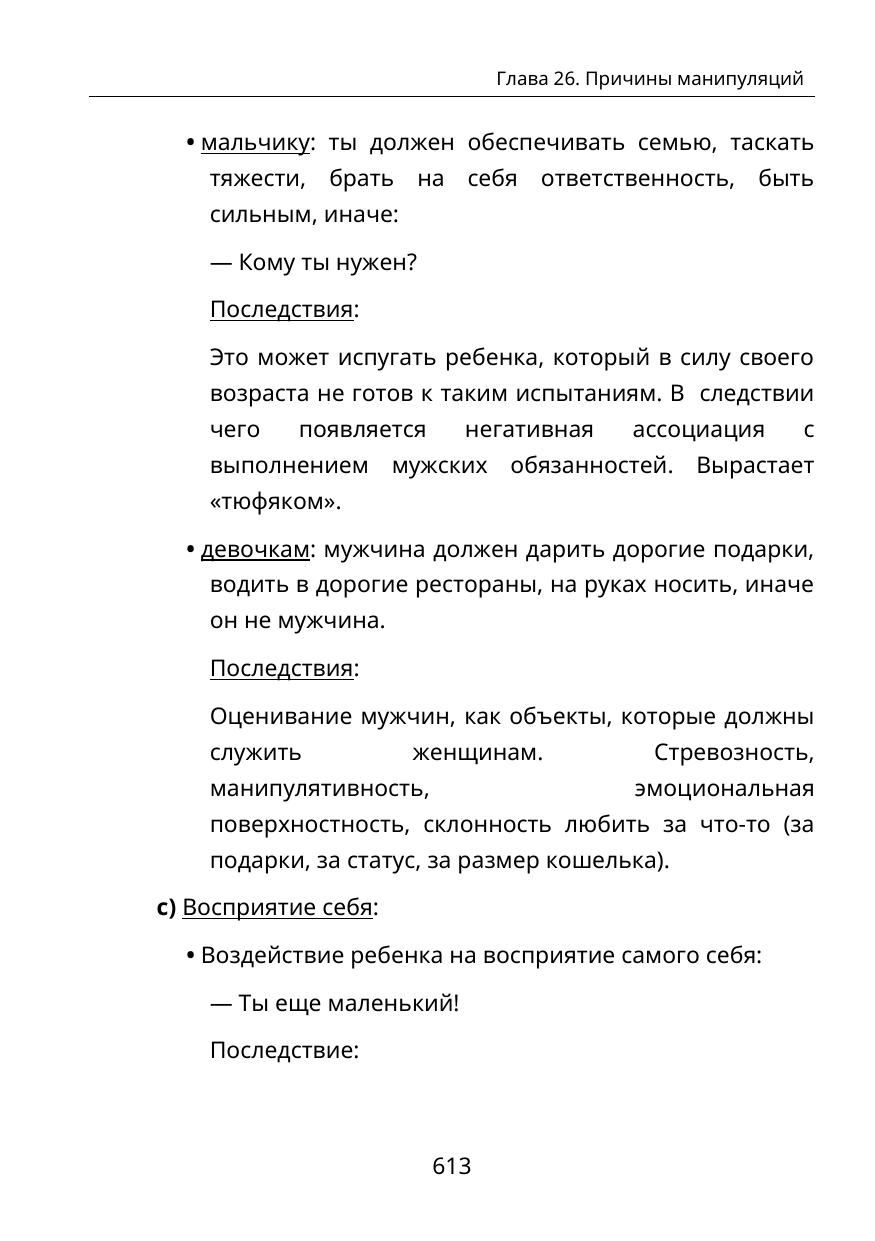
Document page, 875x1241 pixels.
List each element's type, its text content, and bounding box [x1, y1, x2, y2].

list — Кому ты нужен? [186, 246, 815, 277]
list мальчику: ты должен обеспечивать семью, таскать тяжести, брать на себя ответственность, быть сильным, иначе: [186, 126, 815, 229]
list Последствия: [186, 293, 815, 324]
list девочкам: мужчина должен дарить дорогие подарки, водить в дорогие рестораны, на руках носить, иначе он не мужчина. [186, 532, 815, 636]
list Оценивание мужчин, как объекты, которые должны служить женщинам. Стревозность, манипулятивность, эмоциональная поверхностность, склонность любить за что-то (за подарки, за статус, за размер кошелька). [186, 700, 815, 875]
list — Ты еще маленький! [186, 987, 815, 1018]
list Последствия: [186, 652, 815, 683]
list Восприятие себя: [151, 891, 815, 922]
list Воздействие ребенка на восприятие самого себя: [186, 939, 815, 970]
list Это может испугать ребенка, который в силу своего возраста не готов к таким испытаниям. В следствии чего появляется негативная ассоциация с выполнением мужских обязанностей. Вырастает «тюфяком». [186, 341, 815, 516]
list Последствие: [186, 1034, 815, 1066]
